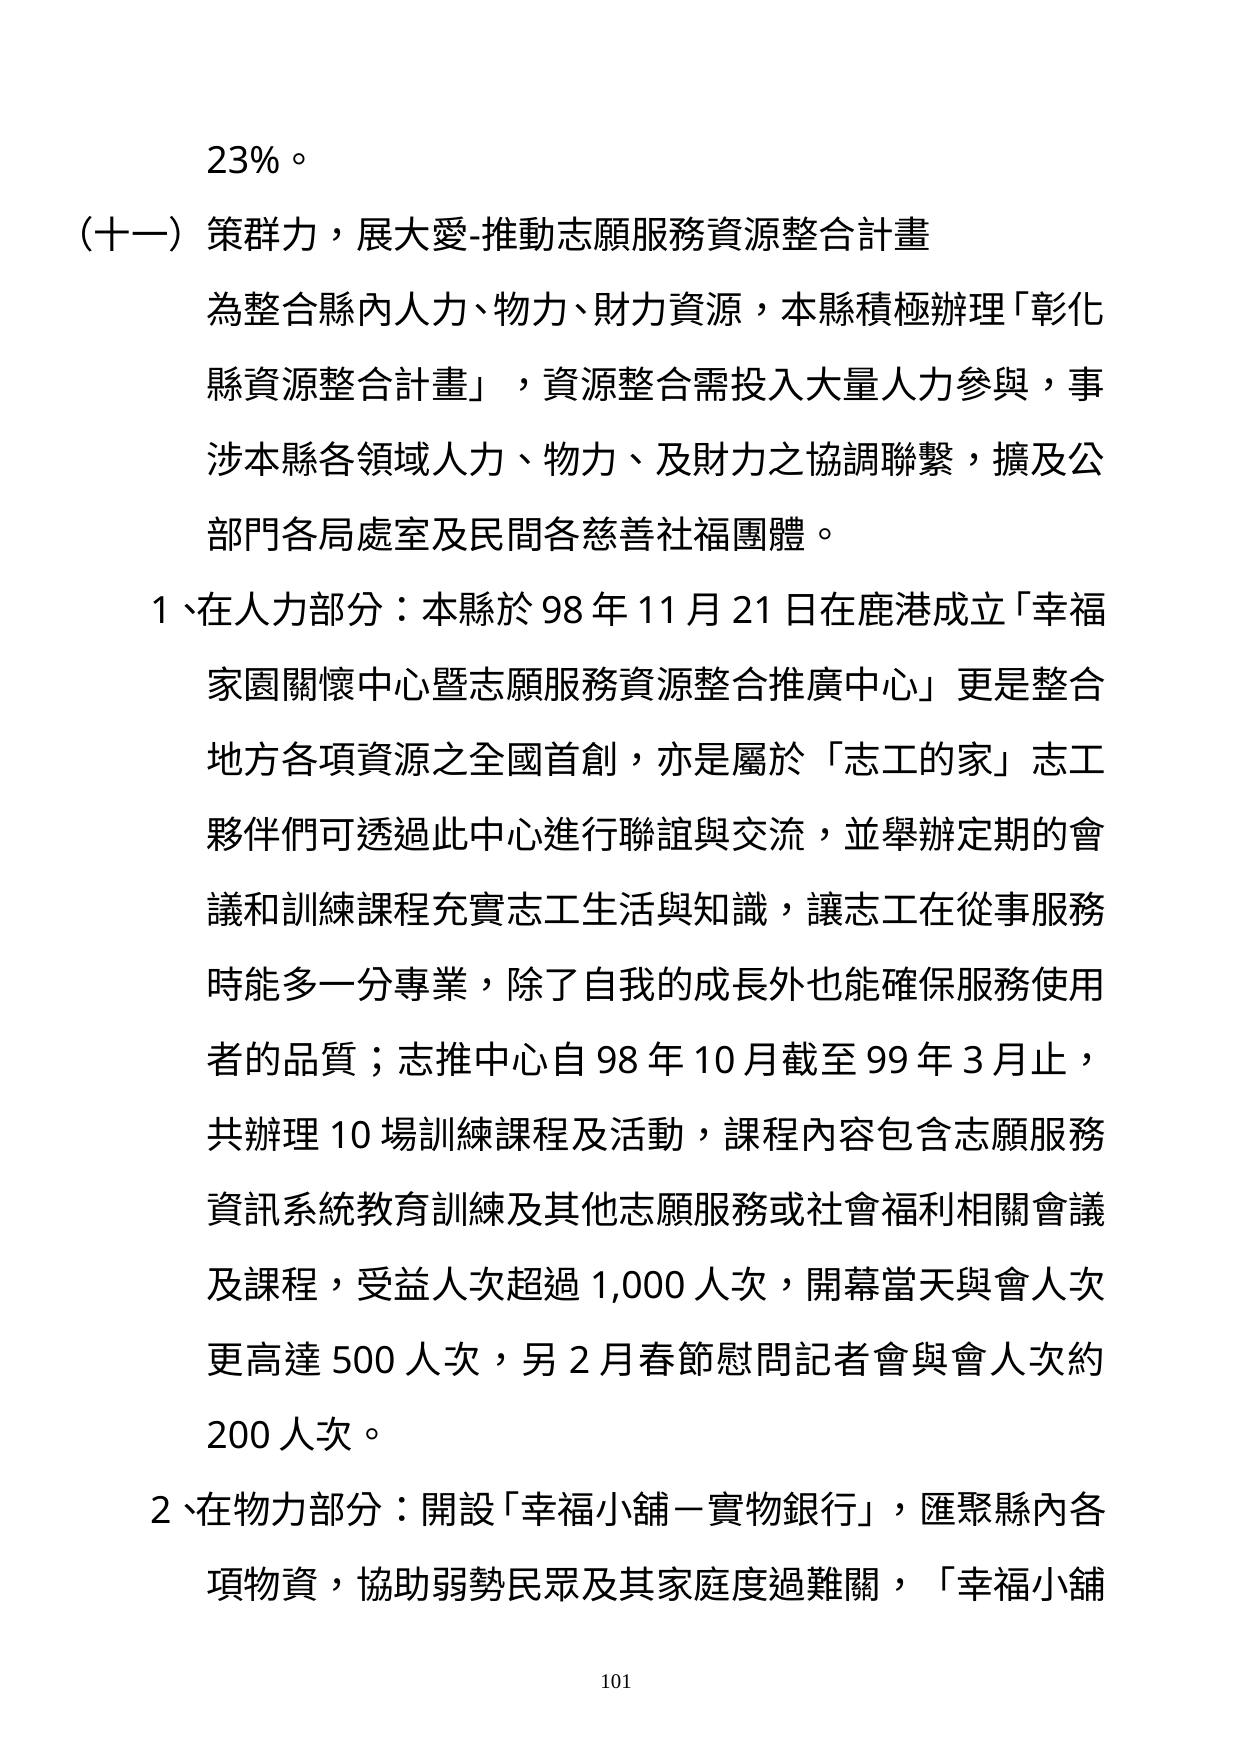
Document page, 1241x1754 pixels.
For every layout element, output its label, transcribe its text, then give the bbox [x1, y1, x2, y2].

text 23%。 [206, 120, 1106, 195]
text 2、在物力部分：開設「幸福小舖－實物銀行」，匯聚縣內各項物資，協助弱勢民眾及其家庭度過難關，「幸福小舖－ [150, 1470, 1106, 1620]
text 為整合縣內人力、物力、財力資源，本縣積極辦理「彰化縣資源整合計畫」，資源整合需投入大量人力參與，事涉本縣各領域人力、物力、及財力之協調聯繫，擴及公部門各局處室及民間各慈善社福團體。 [206, 270, 1105, 570]
text （十一）策群力，展大愛-推動志願服務資源整合計畫 [56, 195, 1106, 270]
text 1、在人力部分：本縣於98年11月21日在鹿港成立「幸福家園關懷中心暨志願服務資源整合推廣中心」更是整合地方各項資源之全國首創，亦是屬於「志工的家」志工夥伴們可透過此中心進行聯誼與交流，並舉辦定期的會議和訓練課程充實志工生活與知識，讓志工在從事服務時能多一分專業，除了自我的成長外也能確保服務使用者的品質；志推中心自98年10月截至99年3月止，共辦理10場訓練課程及活動，課程內容包含志願服務資訊系統教育訓練及其他志願服務或社會福利相關會議及課程，受益人次超過1,000人次，開幕當天與會人次更高達500人次，另2月春節慰問記者會與會人次約200人次。 [150, 570, 1106, 1470]
